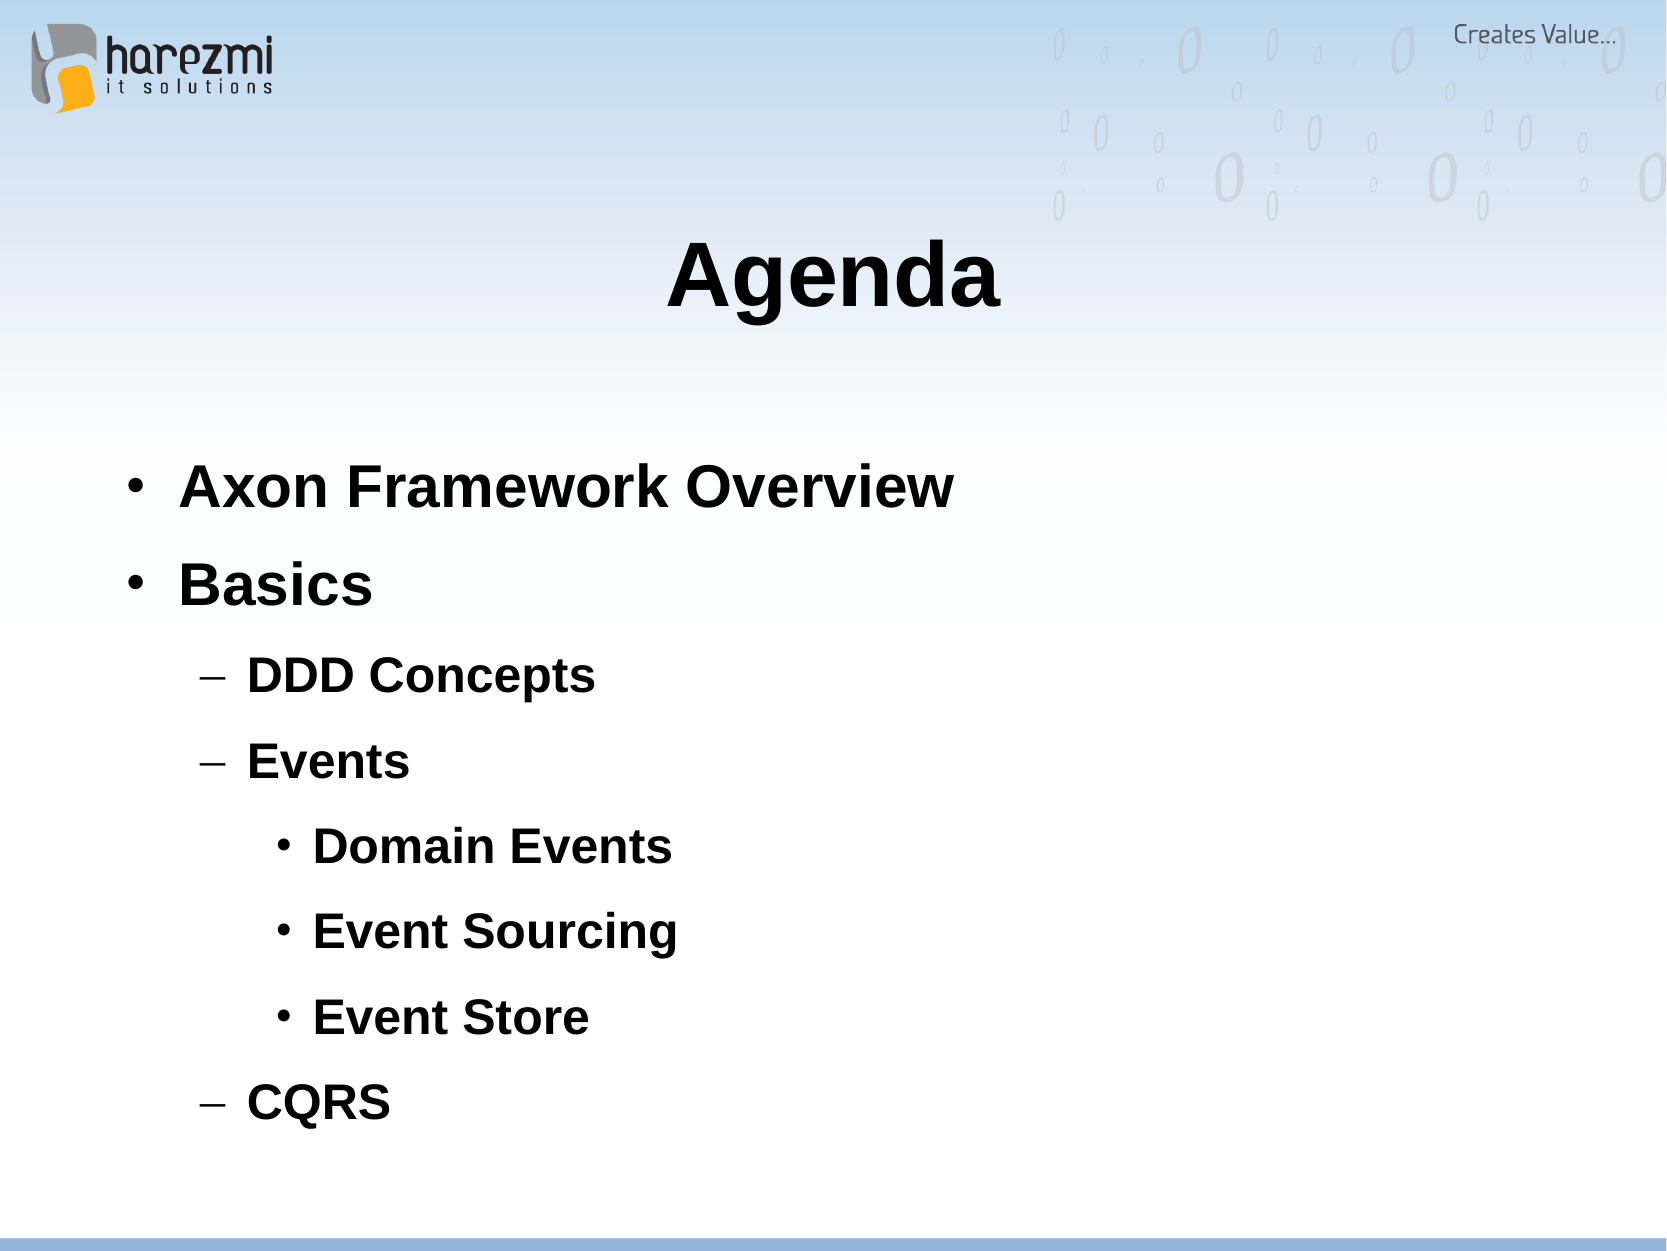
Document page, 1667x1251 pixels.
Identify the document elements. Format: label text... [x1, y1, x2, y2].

text_box Agenda [83, 167, 1584, 377]
text_box Axon Framework Overview Basics DDD Concepts Events Domain Events Event Sourcing Event Store CQRS [124, 449, 1542, 975]
picture [0, 0, 1667, 1251]
